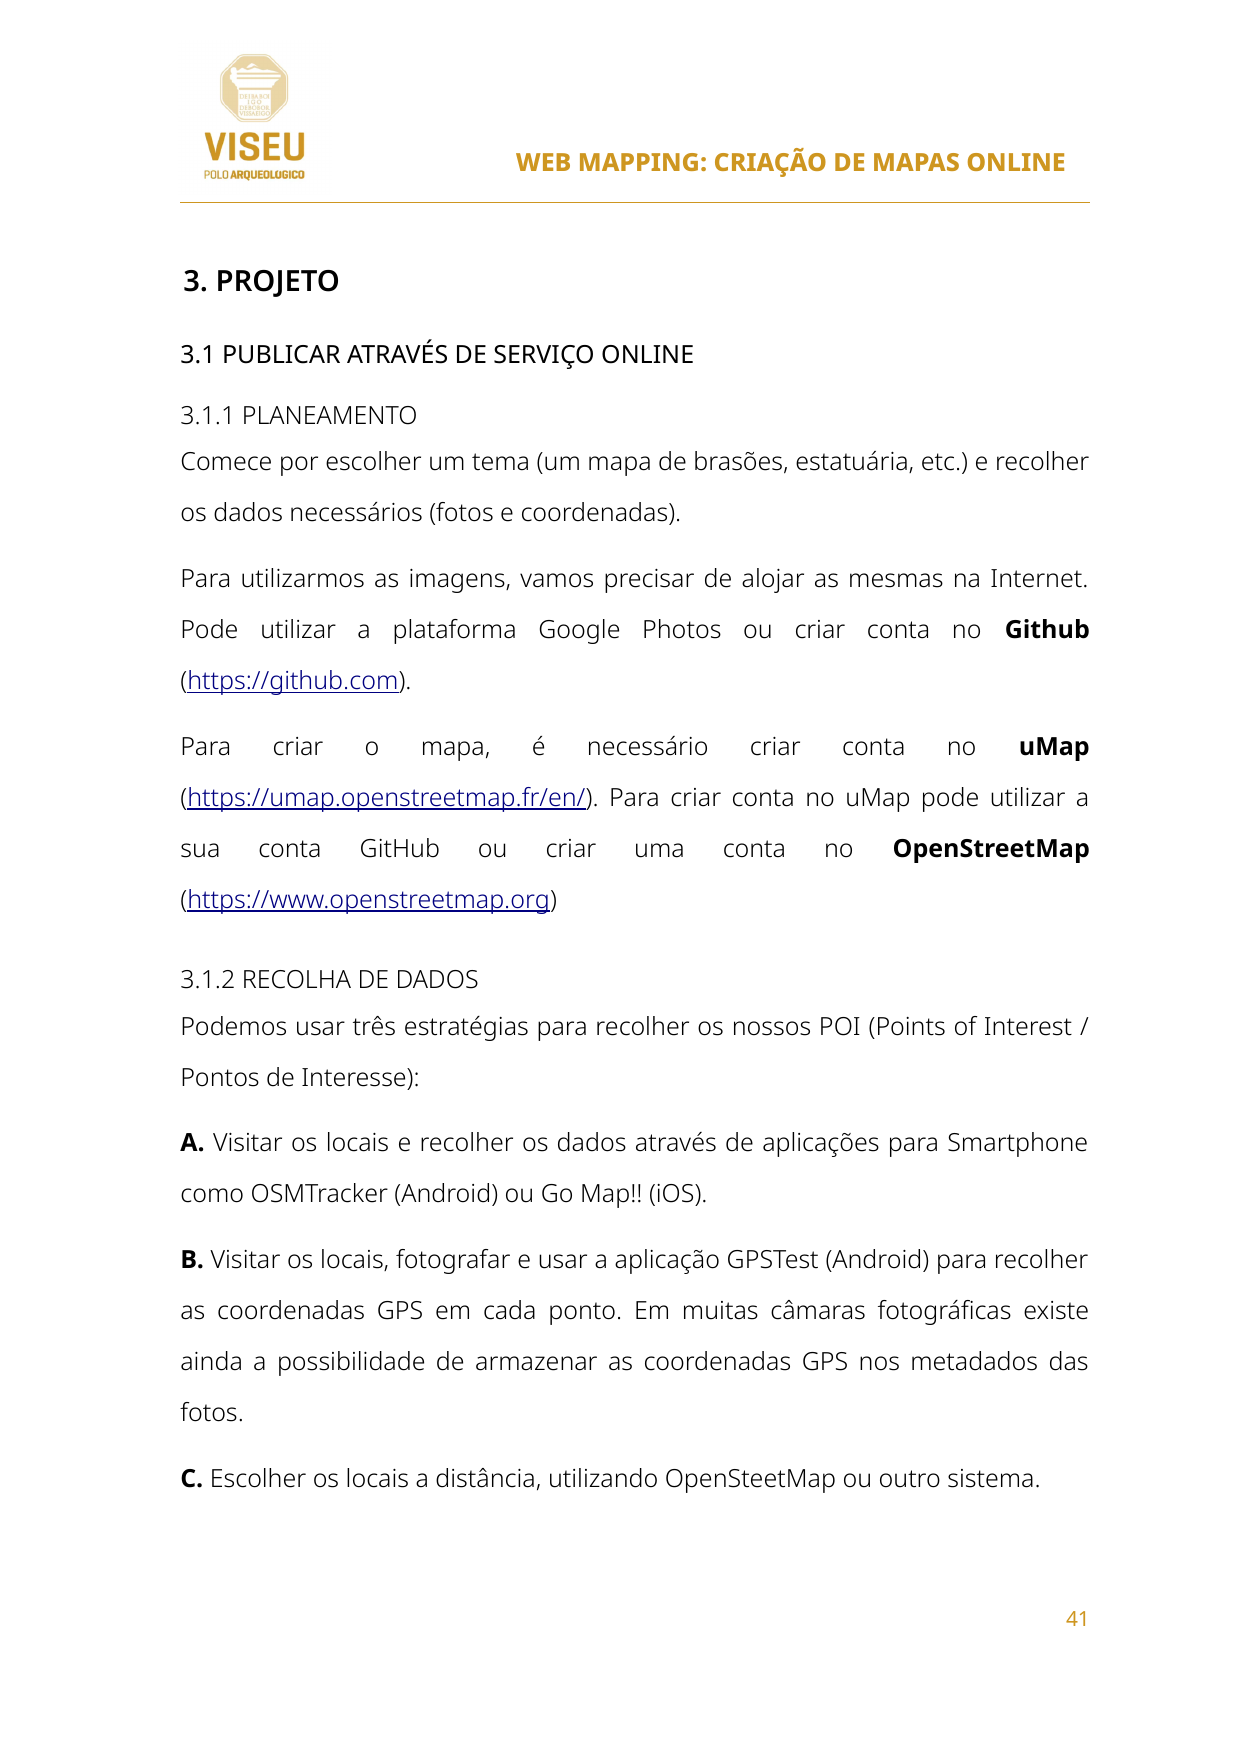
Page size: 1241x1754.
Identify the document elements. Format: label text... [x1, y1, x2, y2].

text Podemos usar três estratégias para recolher os nossos POI (Points of Interest / Pontos de Interesse): [180, 1008, 1090, 1093]
text A. Visitar os locais e recolher os dados através de aplicações para Smartphone como OSMTracker (Android) ou Go Map!! (iOS). [180, 1125, 1090, 1210]
text Para criar o mapa, é necessário criar conta no uMap (https://umap.openstreetmap.fr/en/). Para criar conta no uMap pode utilizar a sua conta GitHub ou criar uma conta no OpenStreetMap (https://www.openstreetmap.org) [180, 728, 1090, 916]
text B. Visitar os locais, fotografar e usar a aplicação GPSTest (Android) para recolher as coordenadas GPS em cada ponto. Em muitas câmaras fotográficas existe ainda a possibilidade de armazenar as coordenadas GPS nos metadados das fotos. [180, 1242, 1090, 1429]
subtitle 3.1.2 Recolha de dados [180, 962, 1090, 996]
subtitle 3. Projeto [180, 257, 1090, 303]
subtitle 3.1.1 Planeamento [180, 397, 1090, 431]
text Comece por escolher um tema (um mapa de brasões, estatuária, etc.) e recolher os dados necessários (fotos e coordenadas). [180, 444, 1090, 529]
text Para utilizarmos as imagens, vamos precisar de alojar as mesmas na Internet. Pode utilizar a plataforma Google Photos ou criar conta no Github (https://github.com). [180, 561, 1090, 697]
subtitle 3.1 Publicar através de serviço online [180, 336, 1090, 370]
text C. Escolher os locais a distância, utilizando OpenSteetMap ou outro sistema. [180, 1460, 1090, 1494]
